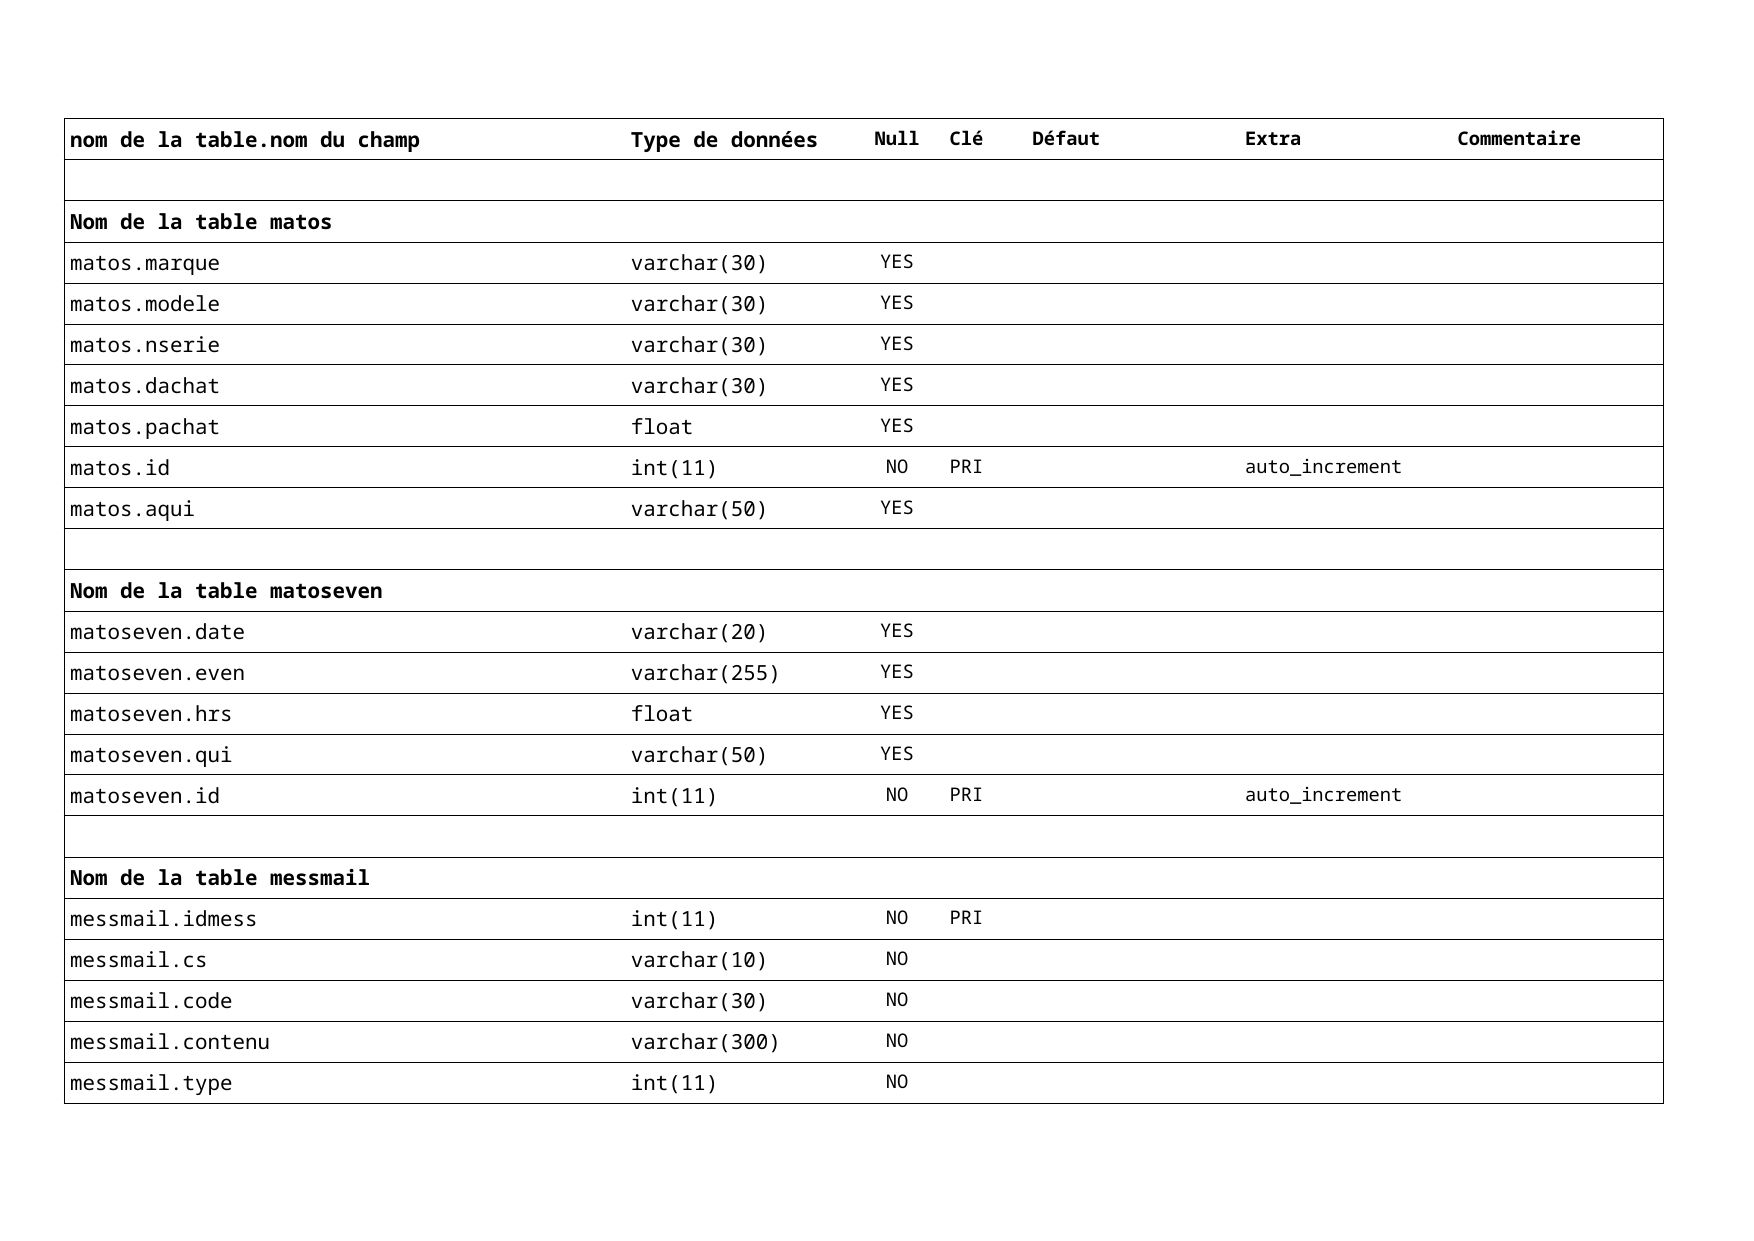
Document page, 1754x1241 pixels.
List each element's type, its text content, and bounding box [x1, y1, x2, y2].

table_cell [1239, 160, 1451, 200]
table_cell [1239, 284, 1451, 323]
table_cell [1239, 858, 1451, 898]
table_cell [1239, 735, 1451, 774]
table_cell [944, 981, 1026, 1021]
table_cell [1239, 1063, 1451, 1102]
table_cell matos.pachat [65, 406, 625, 446]
table_cell [944, 325, 1026, 364]
table_cell [1026, 940, 1239, 980]
table_cell [850, 570, 944, 611]
table_cell [1026, 284, 1239, 323]
table_cell matos.modele [65, 284, 625, 323]
table_cell [1239, 570, 1451, 611]
table_cell matos.nserie [65, 325, 625, 364]
table_cell [1026, 694, 1239, 733]
table_cell NO [850, 899, 944, 939]
table_cell messmail.contenu [65, 1022, 625, 1062]
table_cell PRI [944, 899, 1026, 939]
table_cell varchar(30) [625, 243, 850, 282]
table_cell messmail.idmess [65, 899, 625, 939]
table_cell matoseven.hrs [65, 694, 625, 733]
table_cell int(11) [625, 1063, 850, 1102]
table_cell [1239, 1022, 1451, 1062]
table_cell matoseven.even [65, 653, 625, 692]
table_cell [625, 858, 850, 898]
table_cell [944, 694, 1026, 733]
table_cell varchar(300) [625, 1022, 850, 1062]
table_cell [1451, 406, 1663, 446]
table_cell [1026, 160, 1239, 200]
table_cell [1451, 529, 1663, 569]
table_cell [1239, 243, 1451, 282]
table_cell [1451, 570, 1663, 611]
table_cell YES [850, 325, 944, 364]
table_cell [944, 940, 1026, 980]
table_cell YES [850, 243, 944, 282]
table_cell [1239, 694, 1451, 733]
table_cell [1451, 447, 1663, 487]
table_cell varchar(20) [625, 612, 850, 652]
table_cell YES [850, 365, 944, 405]
table_cell NO [850, 981, 944, 1021]
table_cell [944, 201, 1026, 242]
table_cell [1026, 570, 1239, 611]
table_cell [944, 858, 1026, 898]
table_cell [1451, 899, 1663, 939]
table_cell matoseven.qui [65, 735, 625, 774]
table_cell auto_increment [1239, 447, 1451, 487]
table_cell [1026, 325, 1239, 364]
table_cell varchar(50) [625, 735, 850, 774]
table_cell Nom de la table matos [65, 201, 625, 242]
table_cell [1451, 612, 1663, 652]
table_header nom de la table.nom du champ [65, 119, 625, 159]
table_cell YES [850, 653, 944, 692]
table_cell NO [850, 775, 944, 815]
table_cell [1451, 694, 1663, 733]
table_cell [944, 406, 1026, 446]
table_cell [1026, 612, 1239, 652]
table_cell [850, 858, 944, 898]
table_cell [625, 529, 850, 569]
table_header Null [850, 119, 944, 159]
table_cell [1451, 858, 1663, 898]
table_cell YES [850, 488, 944, 528]
table_cell float [625, 694, 850, 733]
table_cell [625, 201, 850, 242]
table_header Extra [1239, 119, 1451, 159]
table_cell [1451, 488, 1663, 528]
table_cell messmail.cs [65, 940, 625, 980]
table_cell [1451, 365, 1663, 405]
table_cell auto_increment [1239, 775, 1451, 815]
table_cell [1026, 981, 1239, 1021]
table_cell [1451, 1063, 1663, 1102]
table_cell [1239, 981, 1451, 1021]
table_cell [944, 488, 1026, 528]
table_cell [1026, 653, 1239, 692]
table_cell varchar(50) [625, 488, 850, 528]
table_cell [1451, 940, 1663, 980]
table_cell [1239, 899, 1451, 939]
table_cell YES [850, 612, 944, 652]
table_cell PRI [944, 447, 1026, 487]
table_cell Nom de la table matoseven [65, 570, 625, 611]
table_cell matos.marque [65, 243, 625, 282]
table_cell [1451, 160, 1663, 200]
table_cell [944, 612, 1026, 652]
table_cell [944, 284, 1026, 323]
table_header Défaut [1026, 119, 1239, 159]
table_cell int(11) [625, 447, 850, 487]
table_cell matos.aqui [65, 488, 625, 528]
table_cell [1451, 325, 1663, 364]
table_cell [1026, 1063, 1239, 1102]
table_cell [625, 570, 850, 611]
table_cell matoseven.date [65, 612, 625, 652]
table_cell YES [850, 694, 944, 733]
table_cell [944, 570, 1026, 611]
table_cell varchar(30) [625, 325, 850, 364]
table_cell [1026, 406, 1239, 446]
table_cell [1026, 488, 1239, 528]
table_cell [1239, 653, 1451, 692]
table_cell [1239, 940, 1451, 980]
table_cell [1451, 981, 1663, 1021]
table_cell varchar(30) [625, 365, 850, 405]
table_cell varchar(30) [625, 981, 850, 1021]
table_cell messmail.type [65, 1063, 625, 1102]
table_cell [1026, 447, 1239, 487]
table_cell varchar(30) [625, 284, 850, 323]
table_cell [65, 160, 625, 200]
table_cell [1026, 858, 1239, 898]
table_cell [1239, 201, 1451, 242]
table_cell [1239, 325, 1451, 364]
table_cell [850, 160, 944, 200]
table_cell NO [850, 940, 944, 980]
table_cell YES [850, 735, 944, 774]
table_cell [944, 1063, 1026, 1102]
table_header Clé [944, 119, 1026, 159]
table_cell YES [850, 406, 944, 446]
table_cell messmail.code [65, 981, 625, 1021]
table_cell matoseven.id [65, 775, 625, 815]
table_cell [944, 653, 1026, 692]
table_cell [1451, 816, 1663, 857]
table_cell [1451, 284, 1663, 323]
table_cell [944, 365, 1026, 405]
table_cell NO [850, 447, 944, 487]
table_cell PRI [944, 775, 1026, 815]
table_cell [1026, 775, 1239, 815]
table_cell [1239, 612, 1451, 652]
table_cell [1451, 775, 1663, 815]
table_cell matos.dachat [65, 365, 625, 405]
table_cell matos.id [65, 447, 625, 487]
table_cell [944, 735, 1026, 774]
table_cell [65, 816, 625, 857]
table_cell [1451, 653, 1663, 692]
table_cell [1239, 488, 1451, 528]
table_cell Nom de la table messmail [65, 858, 625, 898]
table_cell [1026, 899, 1239, 939]
table_cell YES [850, 284, 944, 323]
table_cell [944, 1022, 1026, 1062]
table_cell NO [850, 1022, 944, 1062]
table_cell [1451, 735, 1663, 774]
table_cell int(11) [625, 899, 850, 939]
table_cell NO [850, 1063, 944, 1102]
table_cell [944, 160, 1026, 200]
table_cell [944, 816, 1026, 857]
table_header Commentaire [1451, 119, 1663, 159]
table_cell [1026, 816, 1239, 857]
table_cell [1451, 243, 1663, 282]
table_cell [1239, 406, 1451, 446]
table_cell [65, 529, 625, 569]
table_cell float [625, 406, 850, 446]
table_cell [944, 243, 1026, 282]
table_cell [1026, 735, 1239, 774]
table_cell [1451, 1022, 1663, 1062]
table_cell [850, 201, 944, 242]
table_cell [850, 529, 944, 569]
table_cell [944, 529, 1026, 569]
table_cell [625, 160, 850, 200]
table_cell [1239, 816, 1451, 857]
table_cell [1026, 243, 1239, 282]
table_cell [1451, 201, 1663, 242]
table_cell varchar(10) [625, 940, 850, 980]
table_cell [1239, 365, 1451, 405]
table_cell [850, 816, 944, 857]
table_cell [1026, 365, 1239, 405]
table_cell int(11) [625, 775, 850, 815]
table_cell [1026, 529, 1239, 569]
table_header Type de données [625, 119, 850, 159]
table_cell [1026, 201, 1239, 242]
table_cell varchar(255) [625, 653, 850, 692]
table_cell [625, 816, 850, 857]
table_cell [1026, 1022, 1239, 1062]
table_cell [1239, 529, 1451, 569]
